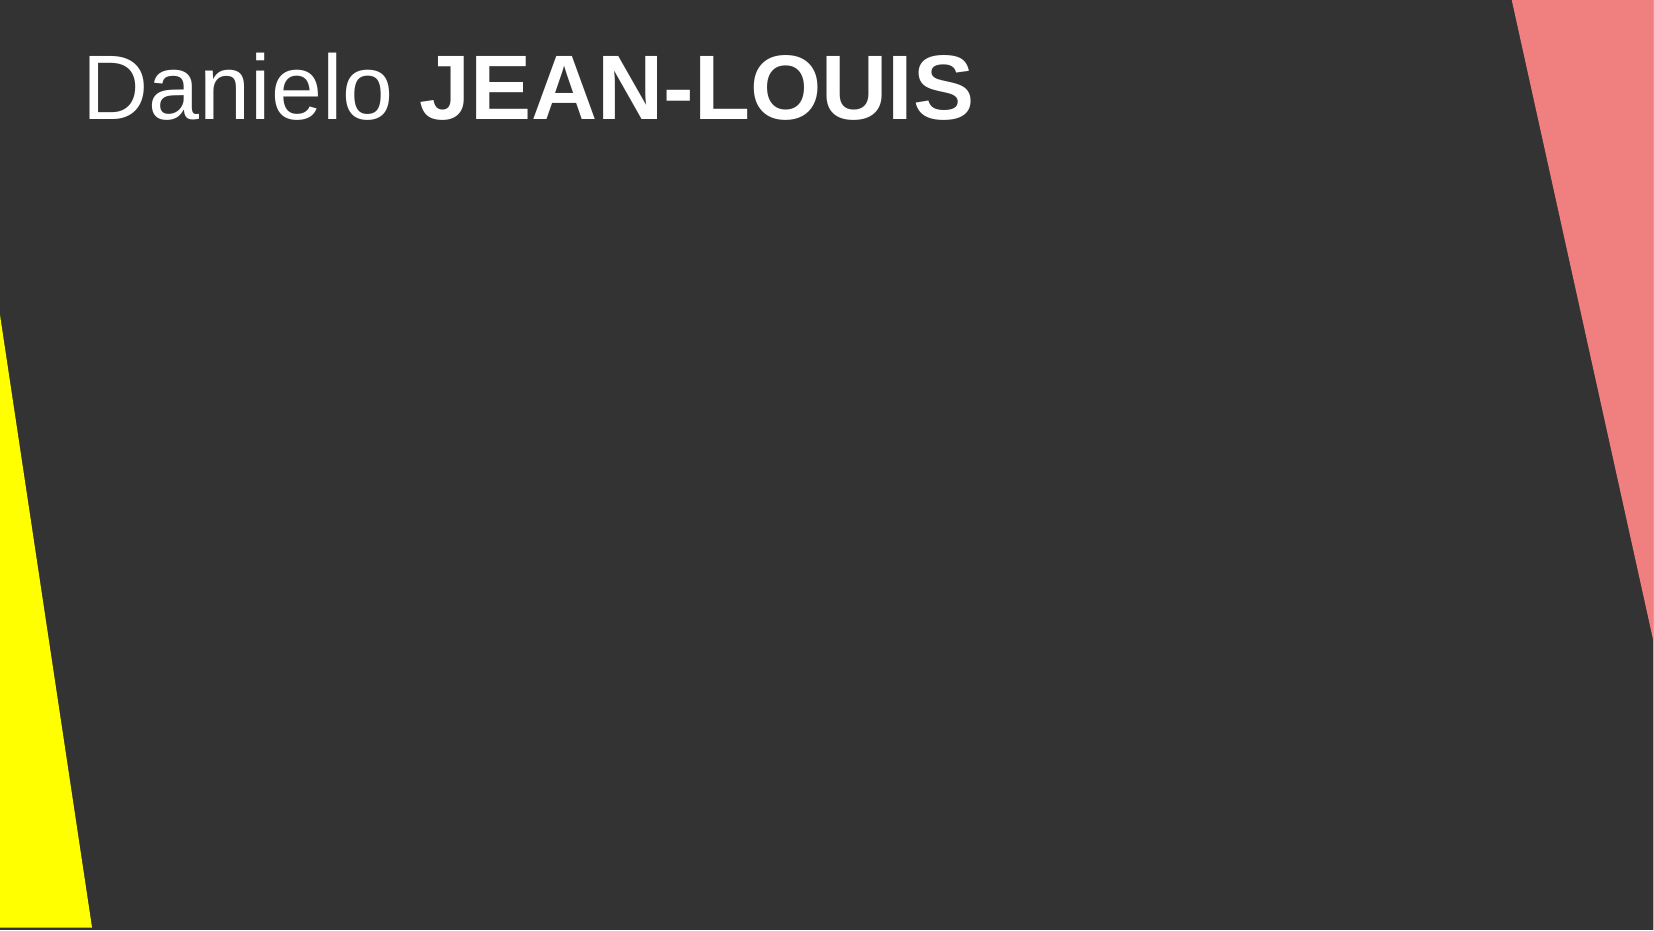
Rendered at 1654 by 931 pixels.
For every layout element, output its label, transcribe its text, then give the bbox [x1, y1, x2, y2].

text_box [0, 315, 93, 928]
text_box Danielo JEAN-LOUIS [82, 36, 1571, 758]
text_box [1511, 0, 1654, 644]
